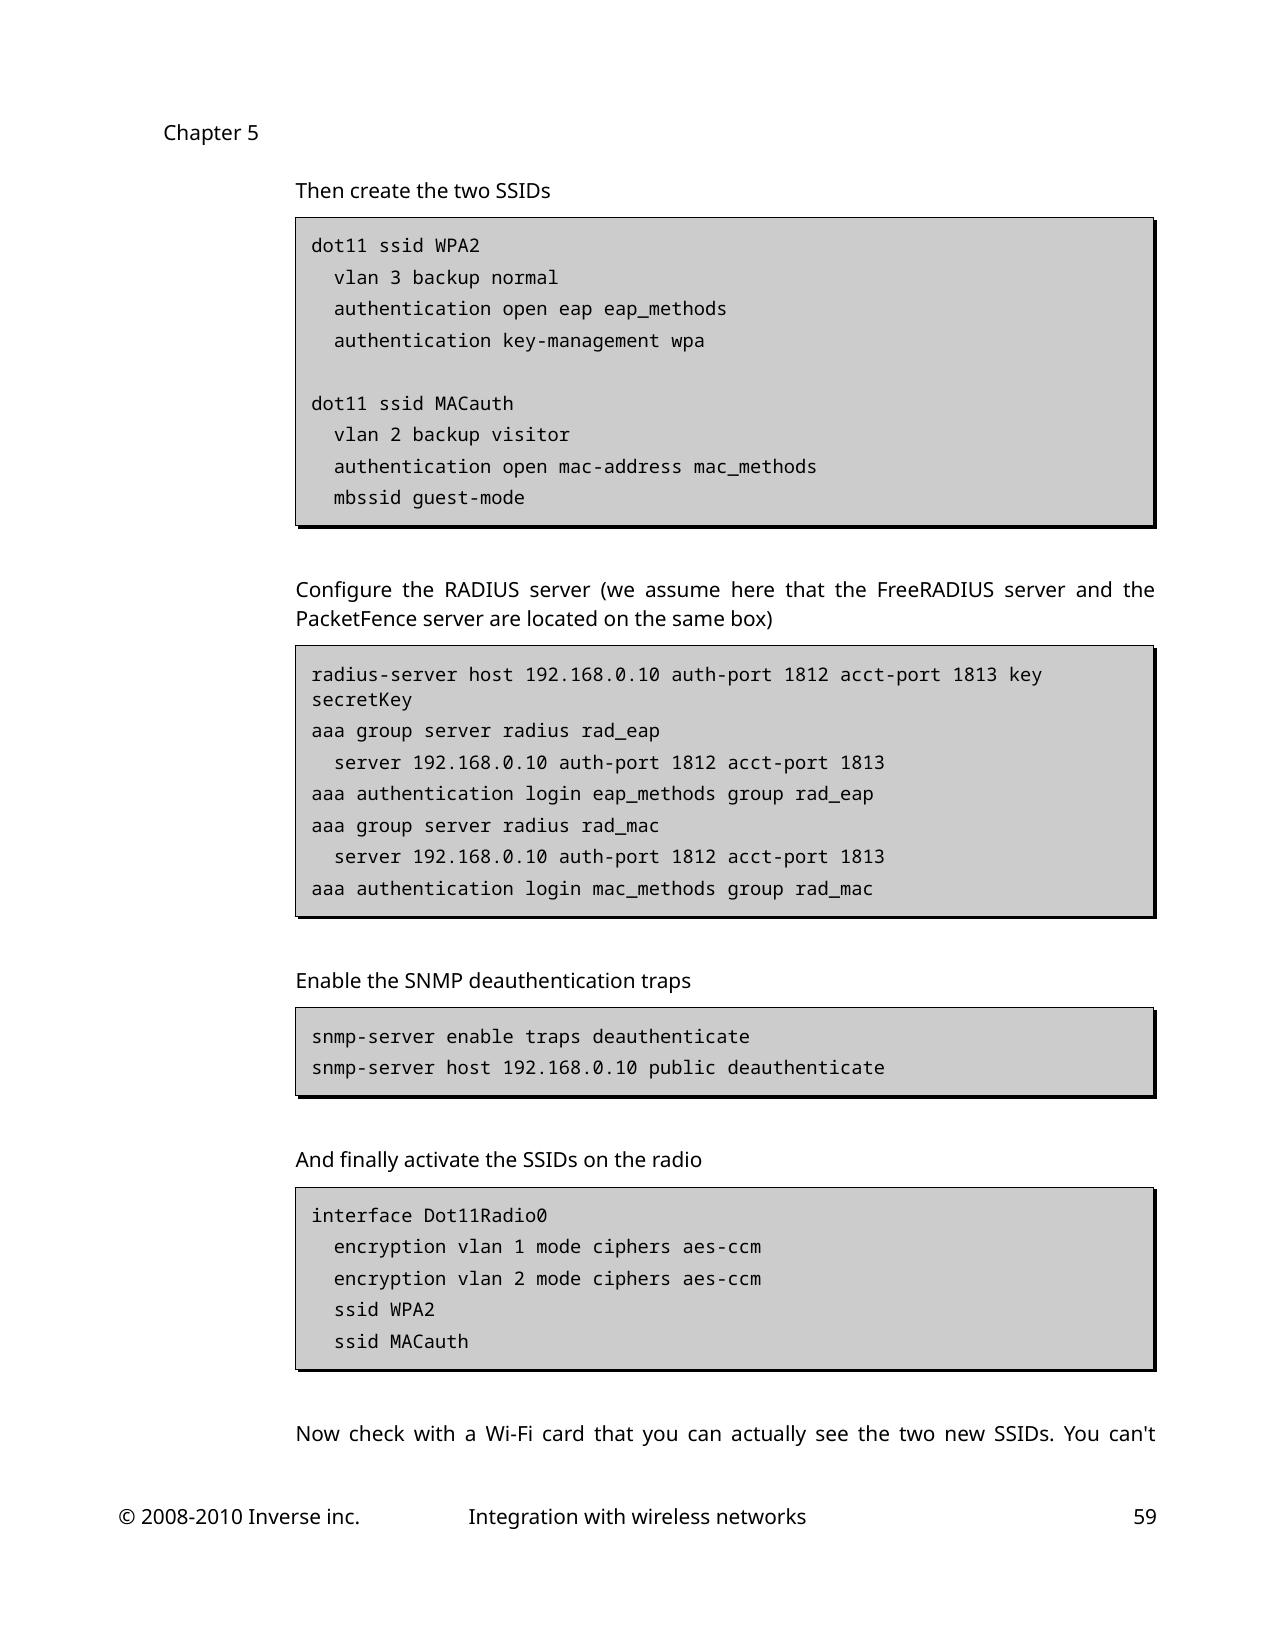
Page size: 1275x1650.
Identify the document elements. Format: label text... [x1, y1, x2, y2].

text Enable the SNMP deauthentication traps [295, 966, 1157, 995]
text vlan 2 backup visitor [296, 406, 1153, 437]
text ssid MACauth [296, 1312, 1153, 1369]
text snmp-server enable traps deauthenticate [296, 1008, 1153, 1039]
text encryption vlan 1 mode ciphers aes-ccm [296, 1218, 1153, 1249]
text Configure the RADIUS server (we assume here that the FreeRADIUS server and the PacketFence server are located on the same box) [295, 576, 1157, 632]
text And finally activate the SSIDs on the radio [295, 1146, 1157, 1174]
text server 192.168.0.10 auth-port 1812 acct-port 1813 [296, 733, 1153, 765]
text dot11 ssid WPA2 [296, 218, 1153, 248]
text ssid WPA2 [296, 1281, 1153, 1312]
text authentication key-management wpa [296, 311, 1153, 343]
text mbssid guest-mode [296, 469, 1153, 525]
text snmp-server host 192.168.0.10 public deauthenticate [296, 1039, 1153, 1095]
text encryption vlan 2 mode ciphers aes-ccm [296, 1249, 1153, 1281]
text Now check with a Wi-Fi card that you can actually see the two new SSIDs. You can't [295, 1419, 1157, 1448]
text interface Dot11Radio0 [296, 1188, 1153, 1218]
text aaa group server radius rad_eap [296, 702, 1153, 733]
text aaa authentication login mac_methods group rad_mac [296, 859, 1153, 916]
text vlan 3 backup normal [296, 248, 1153, 280]
text authentication open mac-address mac_methods [296, 437, 1153, 469]
text dot11 ssid MACauth [296, 374, 1153, 406]
text aaa authentication login eap_methods group rad_eap [296, 765, 1153, 796]
text server 192.168.0.10 auth-port 1812 acct-port 1813 [296, 828, 1153, 859]
text aaa group server radius rad_mac [296, 796, 1153, 828]
text Then create the two SSIDs [295, 176, 1157, 204]
text authentication open eap eap_methods [296, 280, 1153, 311]
text radius-server host 192.168.0.10 auth-port 1812 acct-port 1813 key secretKey [296, 646, 1153, 702]
